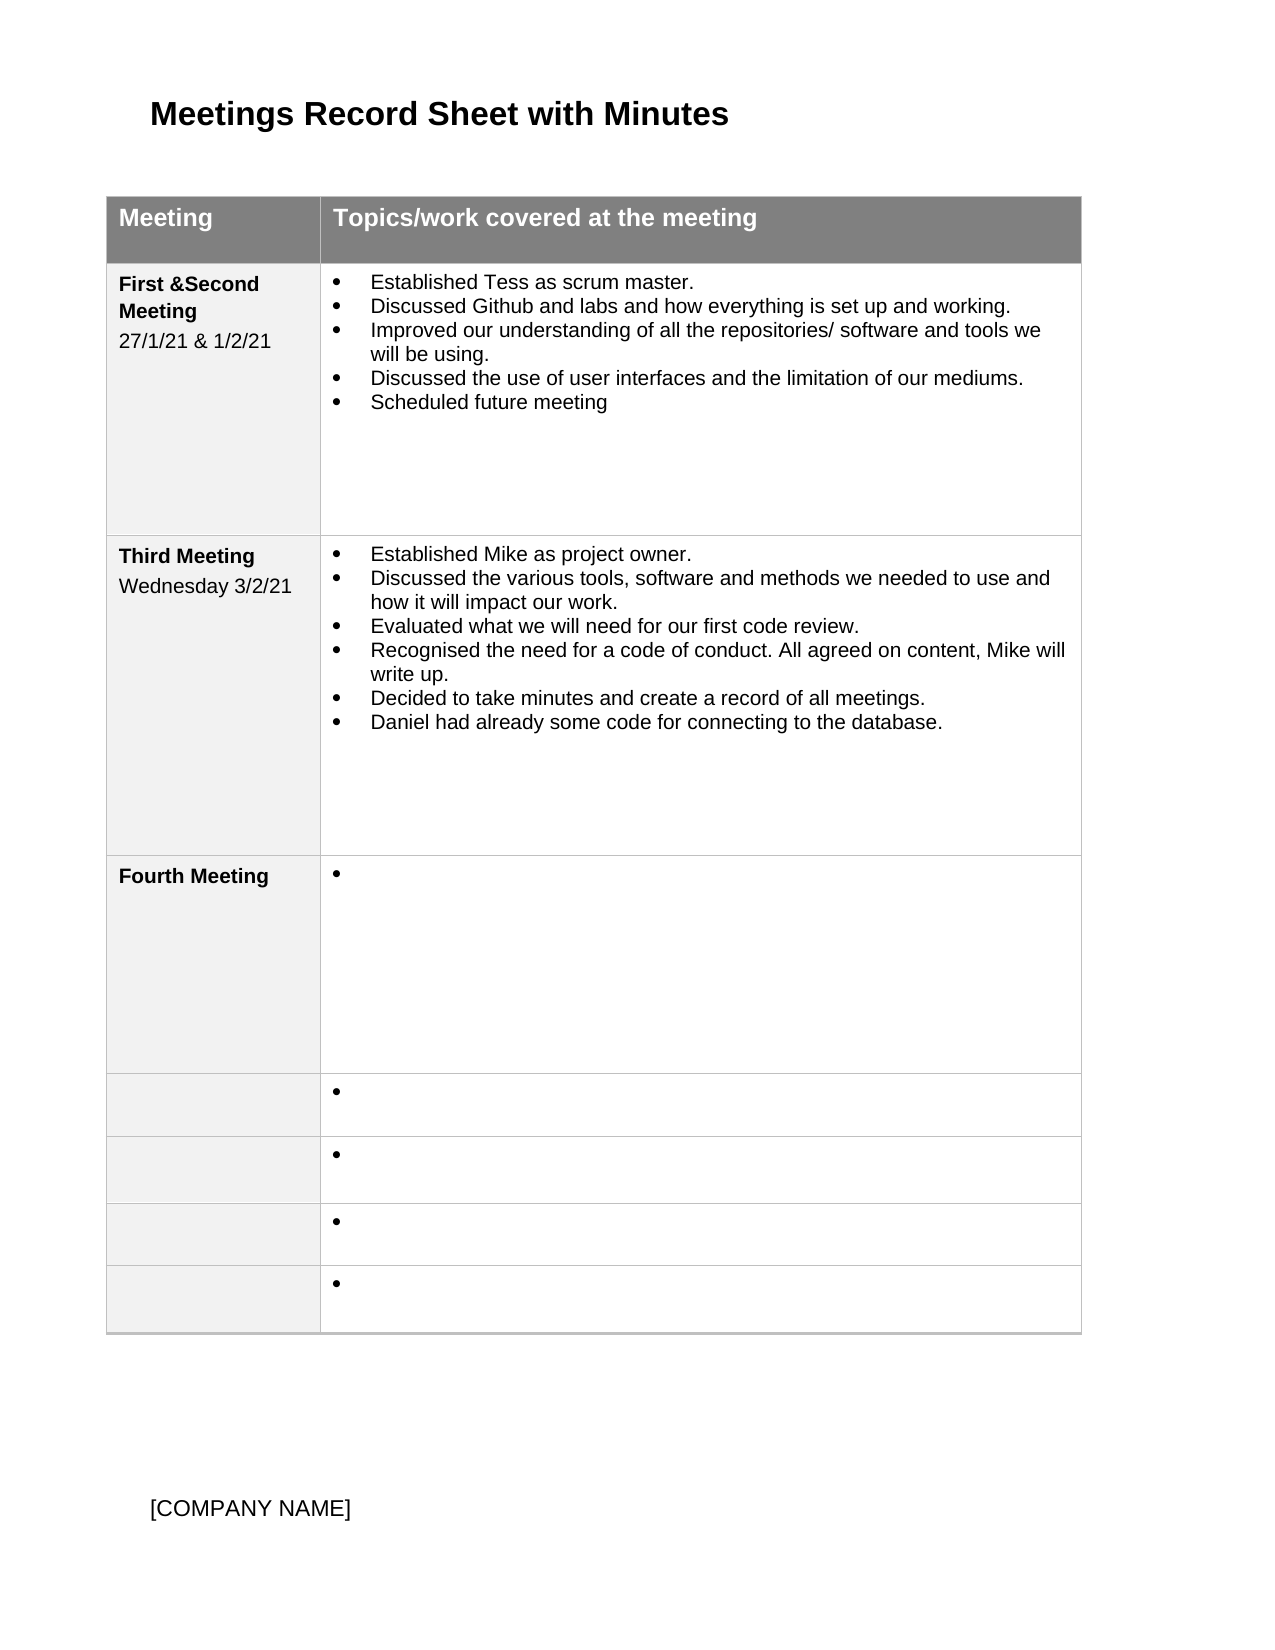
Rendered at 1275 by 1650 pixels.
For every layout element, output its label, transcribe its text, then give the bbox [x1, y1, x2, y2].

table_header Meeting [107, 197, 320, 263]
text Meetings Record Sheet with Minutes [150, 94, 1125, 132]
table_cell Established Mike as project owner. Discussed the various tools, software and methods we needed to use and how it will impact our work. Evaluated what we will need for our first code review. Recognised the need for a code of conduct. All agreed on content, Mike will write up. Decided to take minutes and create a record of all meetings. Daniel had already some code for connecting to the database. [321, 536, 1081, 855]
table_header Topics/work covered at the meeting [321, 197, 1081, 263]
table_cell [321, 1266, 1081, 1332]
table_cell Third Meeting Wednesday 3/2/21 [107, 536, 320, 855]
table_cell Fourth Meeting [107, 856, 320, 1073]
table_cell Established Tess as scrum master. Discussed Github and labs and how everything is set up and working. Improved our understanding of all the repositories/ software and tools we will be using. Discussed the use of user interfaces and the limitation of our mediums. Scheduled future meeting [321, 264, 1081, 534]
table_cell [107, 1074, 320, 1136]
table_cell [321, 1204, 1081, 1265]
table_cell [321, 1074, 1081, 1136]
table_cell [107, 1266, 320, 1332]
table_cell First &Second Meeting 27/1/21 & 1/2/21 [107, 264, 320, 534]
table_cell [321, 1137, 1081, 1202]
table_cell [107, 1137, 320, 1202]
table_cell [107, 1204, 320, 1265]
table_cell [321, 856, 1081, 1073]
